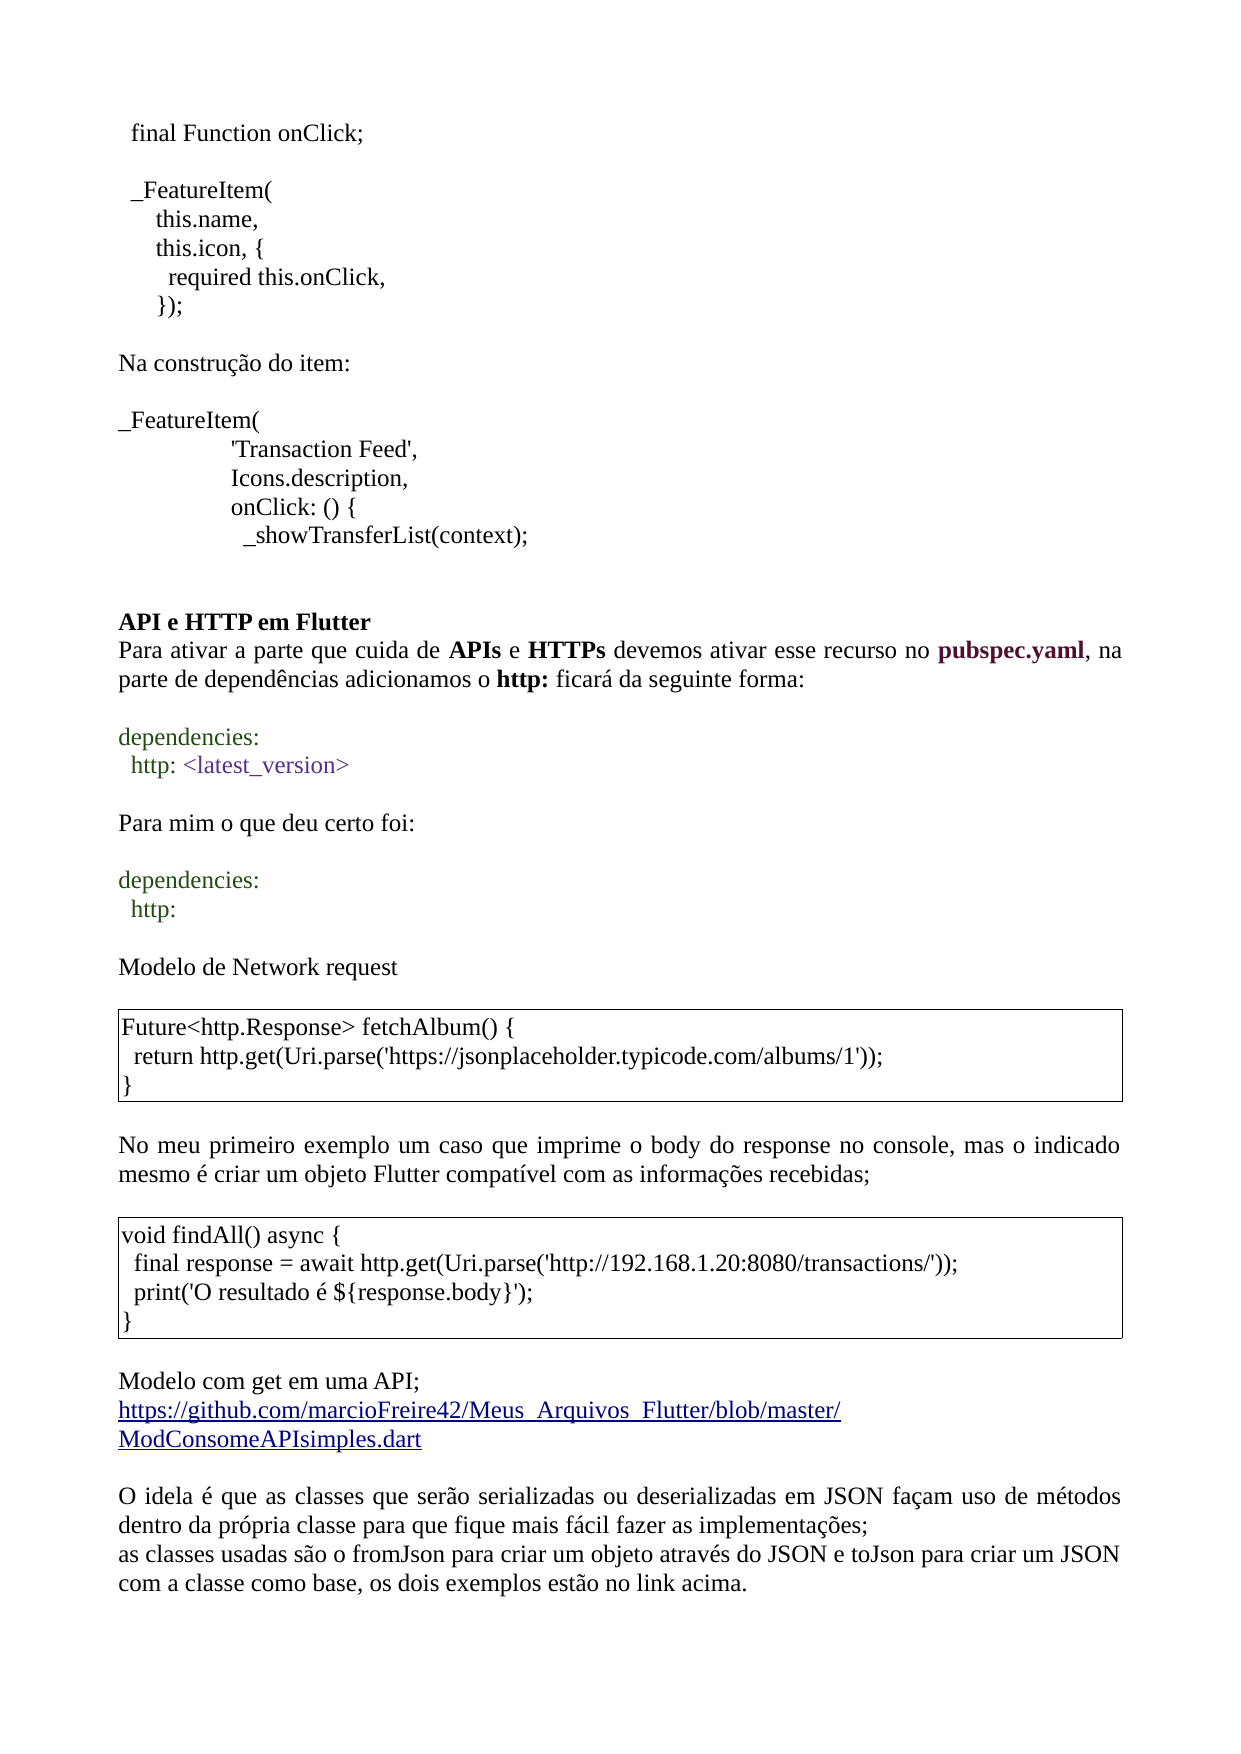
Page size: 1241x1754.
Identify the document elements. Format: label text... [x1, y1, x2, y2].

text }); [118, 291, 1122, 319]
text http: [118, 894, 1122, 923]
text as classes usadas são o fromJson para criar um objeto através do JSON e toJson para criar um JSON com a classe como base, os dois exemplos estão no link acima. [118, 1539, 1122, 1596]
text Para ativar a parte que cuida de APIs e HTTPs devemos ativar esse recurso no pubspec.yaml, na parte de dependências adicionamos o http: ficará da seguinte forma: [118, 636, 1122, 693]
text _FeatureItem( [118, 176, 1122, 204]
text Future<http.Response> fetchAlbum() { [119, 1010, 1122, 1038]
text final Function onClick; [118, 118, 1122, 147]
text dependencies: [118, 722, 1122, 751]
text required this.onClick, [118, 262, 1122, 291]
text _showTransferList(context); [118, 521, 1122, 549]
text this.name, [118, 204, 1122, 233]
text _FeatureItem( [118, 406, 1122, 434]
text Na construção do item: [118, 348, 1122, 377]
text http: <latest_version> [118, 751, 1122, 779]
text Modelo com get em uma API; [118, 1366, 1122, 1395]
text O idela é que as classes que serão serializadas ou deserializadas em JSON façam uso de métodos dentro da própria classe para que fique mais fácil fazer as implementações; [118, 1481, 1122, 1539]
text return http.get(Uri.parse('https://jsonplaceholder.typicode.com/albums/1')); [119, 1038, 1122, 1067]
text final response = await http.get(Uri.parse('http://192.168.1.20:8080/transactions/')); [119, 1245, 1122, 1274]
text void findAll() async { [119, 1218, 1122, 1245]
text Para mim o que deu certo foi: [118, 808, 1122, 837]
text 'Transaction Feed', [118, 434, 1122, 463]
text print('O resultado é ${response.body}'); [119, 1274, 1122, 1303]
text } [119, 1303, 1122, 1338]
text this.icon, { [118, 233, 1122, 262]
text } [119, 1067, 1122, 1101]
text No meu primeiro exemplo um caso que imprime o body do response no console, mas o indicado mesmo é criar um objeto Flutter compatível com as informações recebidas; [118, 1130, 1122, 1188]
text https://github.com/marcioFreire42/Meus_Arquivos_Flutter/blob/master/ModConsomeAPIsimples.dart [118, 1395, 1122, 1453]
text Icons.description, [118, 463, 1122, 492]
text API e HTTP em Flutter [118, 607, 1122, 636]
text Modelo de Network request [118, 952, 1122, 981]
text dependencies: [118, 866, 1122, 894]
text onClick: () { [118, 492, 1122, 521]
